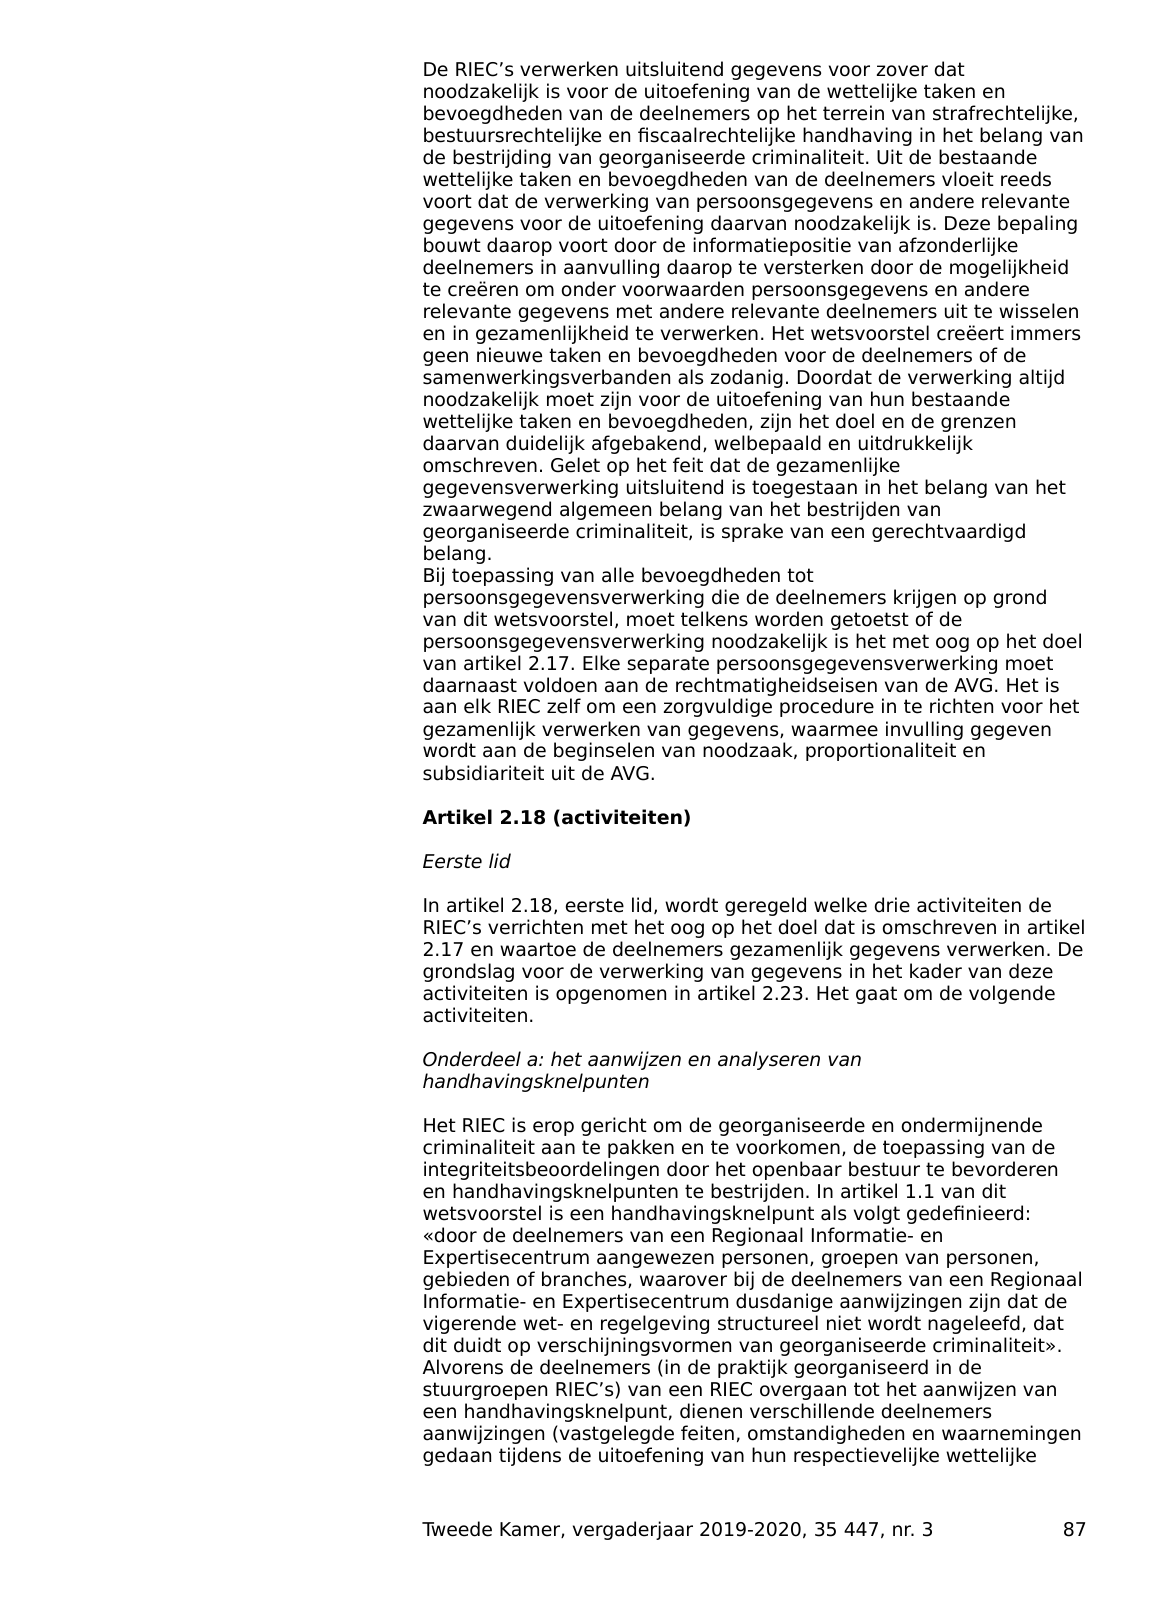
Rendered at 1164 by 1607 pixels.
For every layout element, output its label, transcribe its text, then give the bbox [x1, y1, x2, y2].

text Het RIEC is erop gericht om de georganiseerde en ondermijnende criminaliteit aan te pakken en te voorkomen, de toepassing van de integriteitsbeoordelingen door het openbaar bestuur te bevorderen en handhavingsknelpunten te bestrijden. In artikel 1.1 van dit wetsvoorstel is een handhavingsknelpunt als volgt gedefinieerd: «door de deelnemers van een Regionaal Informatie- en Expertisecentrum aangewezen personen, groepen van personen, gebieden of branches, waarover bij de deelnemers van een Regionaal Informatie- en Expertisecentrum dusdanige aanwijzingen zijn dat de vigerende wet- en regelgeving structureel niet wordt nageleefd, dat dit duidt op verschijningsvormen van georganiseerde criminaliteit». Alvorens de deelnemers (in de praktijk georganiseerd in de stuurgroepen RIEC’s) van een RIEC overgaan tot het aanwijzen van een handhavingsknelpunt, dienen verschillende deelnemers aanwijzingen (vastgelegde feiten, omstandigheden en waarnemingen gedaan tijdens de uitoefening van hun respectievelijke wettelijke [422, 1115, 1087, 1467]
subtitle Artikel 2.18 (activiteiten) [422, 807, 1087, 828]
text In artikel 2.18, eerste lid, wordt geregeld welke drie activiteiten de RIEC’s verrichten met het oog op het doel dat is omschreven in artikel 2.17 en waartoe de deelnemers gezamenlijk gegevens verwerken. De grondslag voor de verwerking van gegevens in het kader van deze activiteiten is opgenomen in artikel 2.23. Het gaat om de volgende activiteiten. [422, 895, 1087, 1027]
subtitle Eerste lid [422, 851, 1087, 873]
text Bij toepassing van alle bevoegdheden tot persoonsgegevensverwerking die de deelnemers krijgen op grond van dit wetsvoorstel, moet telkens worden getoetst of de persoonsgegevensverwerking noodzakelijk is het met oog op het doel van artikel 2.17. Elke separate persoonsgegevensverwerking moet daarnaast voldoen aan de rechtmatigheidseisen van de AVG. Het is aan elk RIEC zelf om een zorgvuldige procedure in te richten voor het gezamenlijk verwerken van gegevens, waarmee invulling gegeven wordt aan de beginselen van noodzaak, proportionaliteit en subsidiariteit uit de AVG. [422, 564, 1087, 784]
subtitle Onderdeel a: het aanwijzen en analyseren van handhavingsknelpunten [422, 1049, 1087, 1093]
text De RIEC’s verwerken uitsluitend gegevens voor zover dat noodzakelijk is voor de uitoefening van de wettelijke taken en bevoegdheden van de deelnemers op het terrein van strafrechtelijke, bestuursrechtelijke en fiscaalrechtelijke handhaving in het belang van de bestrijding van georganiseerde criminaliteit. Uit de bestaande wettelijke taken en bevoegdheden van de deelnemers vloeit reeds voort dat de verwerking van persoonsgegevens en andere relevante gegevens voor de uitoefening daarvan noodzakelijk is. Deze bepaling bouwt daarop voort door de informatiepositie van afzonderlijke deelnemers in aanvulling daarop te versterken door de mogelijkheid te creëren om onder voorwaarden persoonsgegevens en andere relevante gegevens met andere relevante deelnemers uit te wisselen en in gezamenlijkheid te verwerken. Het wetsvoorstel creëert immers geen nieuwe taken en bevoegdheden voor de deelnemers of de samenwerkingsverbanden als zodanig. Doordat de verwerking altijd noodzakelijk moet zijn voor de uitoefening van hun bestaande wettelijke taken en bevoegdheden, zijn het doel en de grenzen daarvan duidelijk afgebakend, welbepaald en uitdrukkelijk omschreven. Gelet op het feit dat de gezamenlijke gegevensverwerking uitsluitend is toegestaan in het belang van het zwaarwegend algemeen belang van het bestrijden van georganiseerde criminaliteit, is sprake van een gerechtvaardigd belang. [422, 59, 1087, 564]
